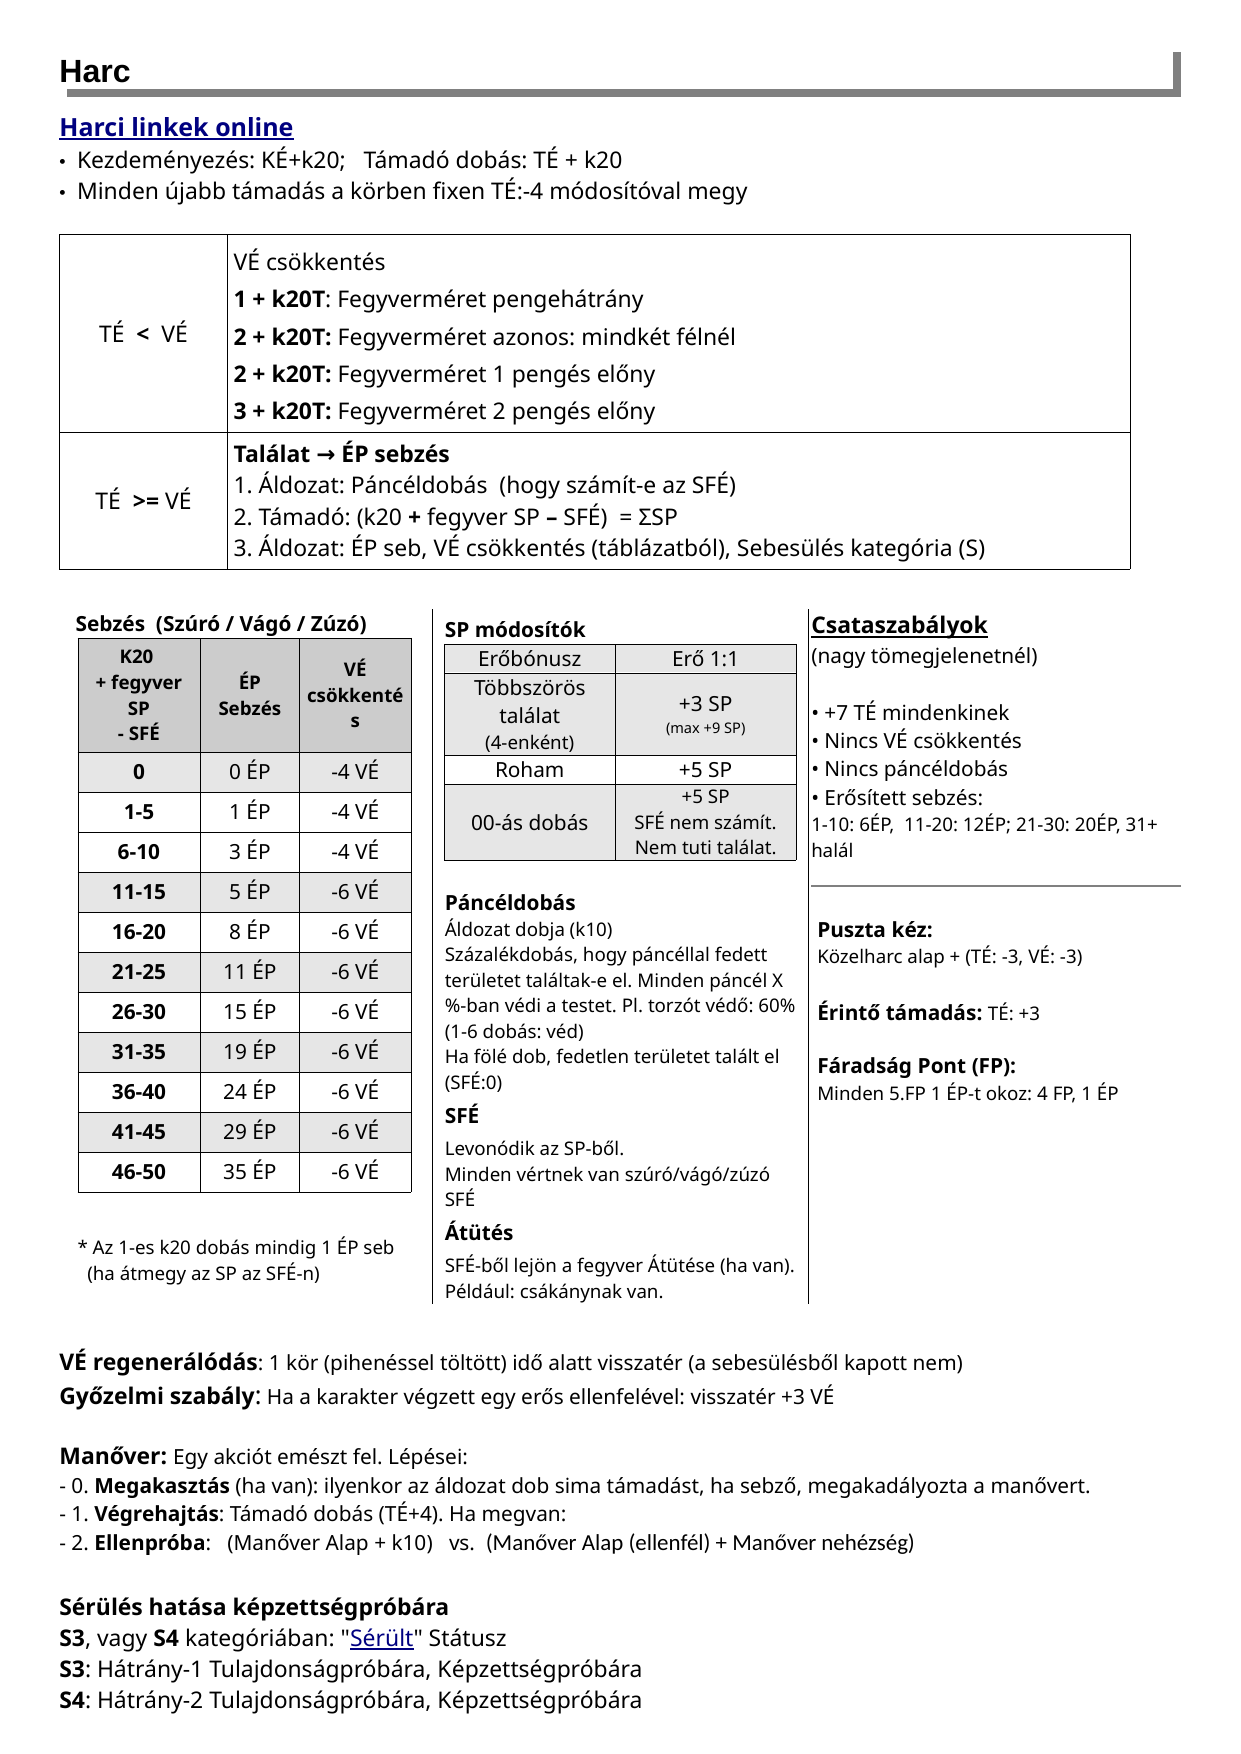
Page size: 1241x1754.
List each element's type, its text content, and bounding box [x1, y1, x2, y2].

table_cell 36-40 [79, 1073, 200, 1112]
text SFÉ-ből lejön a fegyver Átütése (ha van). Például: csákánynak van. [444, 1252, 800, 1303]
text SP módosítók [444, 616, 805, 644]
text - 0. Megakasztás (ha van): ilyenkor az áldozat dob sima támadást, ha sebző, megakadályozta a manővert. [59, 1471, 1181, 1499]
text - 1. Végrehajtás: Támadó dobás (TÉ+4). Ha megvan: [59, 1499, 1181, 1528]
table_cell 6-10 [79, 833, 200, 872]
text Harci linkek online [59, 110, 1181, 144]
text S3, vagy S4 kategóriában: "Sérült" Státusz S3: Hátrány-1 Tulajdonságpróbára, Képzettségpróbára [59, 1622, 1181, 1684]
text • Nincs páncéldobás [811, 754, 1181, 783]
table_cell 15 ÉP [201, 993, 299, 1032]
table_header VÉ csökkentés [300, 639, 411, 752]
table_header TÉ < VÉ [60, 235, 227, 432]
table_cell -6 VÉ [300, 1113, 411, 1152]
table_cell 1-5 [79, 793, 200, 832]
text Páncéldobás [444, 888, 800, 916]
text Csataszabályok [811, 609, 1181, 641]
text Áldozat dobja (k10) Százalékdobás, hogy páncéllal fedett területet találtak-e el. Minden páncél X %-ban védi a testet. Pl. torzót védő: 60% (1-6 dobás: véd) Ha fölé dob, fedetlen területet talált el (SFÉ:0) [444, 916, 800, 1095]
text Fáradság Pont (FP): [817, 1052, 1181, 1080]
table_cell +3 SP (max +9 SP) [616, 674, 796, 755]
table_cell 19 ÉP [201, 1033, 299, 1072]
table_cell -6 VÉ [300, 993, 411, 1032]
table_cell Többszörös találat (4-enként) [445, 674, 615, 755]
text Győzelmi szabály: Ha a karakter végzett egy erős ellenfelével: visszatér +3 VÉ [59, 1377, 1181, 1411]
table_cell 31-35 [79, 1033, 200, 1072]
table_cell 0 [79, 753, 200, 792]
text Sebzés (Szúró / Vágó / Zúzó) [59, 609, 429, 638]
table_cell -6 VÉ [300, 913, 411, 952]
table_header VÉ csökkentés 1 + k20T: Fegyverméret pengehátrány 2 + k20T: Fegyverméret azonos: mindkét félnél 2 + k20T: Fegyverméret 1 pengés előny 3 + k20T: Fegyverméret 2 pengés előny [228, 235, 1130, 432]
table_cell 11 ÉP [201, 953, 299, 992]
table_cell -4 VÉ [300, 793, 411, 832]
table_cell 26-30 [79, 993, 200, 1032]
table_cell 0 ÉP [201, 753, 299, 792]
text Manőver: Egy akciót emészt fel. Lépései: [59, 1440, 1181, 1471]
text • Nincs VÉ csökkentés [811, 726, 1181, 754]
table_cell +5 SP SFÉ nem számít. Nem tuti találat. [616, 785, 796, 860]
subtitle Harc [59, 52, 1173, 89]
list Minden újabb támadás a körben fixen TÉ:-4 módosítóval megy [59, 175, 1181, 206]
table_cell -6 VÉ [300, 1153, 411, 1192]
table_cell 46-50 [79, 1153, 200, 1192]
text S4: Hátrány-2 Tulajdonságpróbára, Képzettségpróbára [59, 1684, 1181, 1715]
table_cell 29 ÉP [201, 1113, 299, 1152]
text Sérülés hatása képzettségpróbára [59, 1590, 1181, 1622]
text Puszta kéz: Közelharc alap + (TÉ: -3, VÉ: -3) [817, 915, 1181, 969]
table_cell Roham [445, 756, 615, 783]
table_header Erőbónusz [445, 645, 615, 672]
text - 2. Ellenpróba: (Manőver Alap + k10) vs. (Manőver Alap (ellenfél) + Manőver nehézség) [59, 1528, 1181, 1584]
table_cell TÉ >= VÉ [60, 433, 227, 569]
table_cell -6 VÉ [300, 953, 411, 992]
table_cell -6 VÉ [300, 1033, 411, 1072]
table_header ÉP Sebzés [201, 639, 299, 752]
table_cell 21-25 [79, 953, 200, 992]
text • Erősített sebzés: 1-10: 6ÉP, 11-20: 12ÉP; 21-30: 20ÉP, 31+ halál [811, 783, 1181, 862]
list Kezdeményezés: KÉ+k20; Támadó dobás: TÉ + k20 [59, 144, 1181, 175]
table_cell 24 ÉP [201, 1073, 299, 1112]
text * Az 1-es k20 dobás mindig 1 ÉP seb (ha átmegy az SP az SFÉ-n) [59, 1234, 429, 1285]
table_cell 8 ÉP [201, 913, 299, 952]
table_cell 00-ás dobás [445, 785, 615, 860]
table_cell 16-20 [79, 913, 200, 952]
table_cell 3 ÉP [201, 833, 299, 872]
table_cell 35 ÉP [201, 1153, 299, 1192]
table_cell 41-45 [79, 1113, 200, 1152]
table_header Erő 1:1 [616, 645, 796, 672]
table_header K20 + fegyver SP - SFÉ [79, 639, 200, 752]
text • +7 TÉ mindenkinek [811, 669, 1181, 726]
table_cell 5 ÉP [201, 873, 299, 912]
table_cell +5 SP [616, 756, 796, 783]
text VÉ regenerálódás: 1 kör (pihenéssel töltött) idő alatt visszatér (a sebesülésből kapott nem) [59, 1346, 1181, 1377]
text Minden 5.FP 1 ÉP-t okoz: 4 FP, 1 ÉP [817, 1080, 1181, 1106]
table_cell -6 VÉ [300, 1073, 411, 1112]
text SFÉ [444, 1101, 800, 1129]
table_cell Találat → ÉP sebzés 1. Áldozat: Páncéldobás (hogy számít-e az SFÉ) 2. Támadó: (k20 + fegyver SP – SFÉ) = ΣSP 3. Áldozat: ÉP seb, VÉ csökkentés (táblázatból), Sebesülés kategória (S) [228, 433, 1130, 569]
table_cell -4 VÉ [300, 833, 411, 872]
table_cell -6 VÉ [300, 873, 411, 912]
table_cell 11-15 [79, 873, 200, 912]
table_cell 1 ÉP [201, 793, 299, 832]
text Levonódik az SP-ből. Minden vértnek van szúró/vágó/zúzó SFÉ [444, 1135, 800, 1212]
text Átütés [444, 1218, 800, 1246]
table_cell -4 VÉ [300, 753, 411, 792]
text (nagy tömegjelenetnél) [811, 641, 1181, 669]
text Érintő támadás: TÉ: +3 [817, 969, 1181, 1052]
